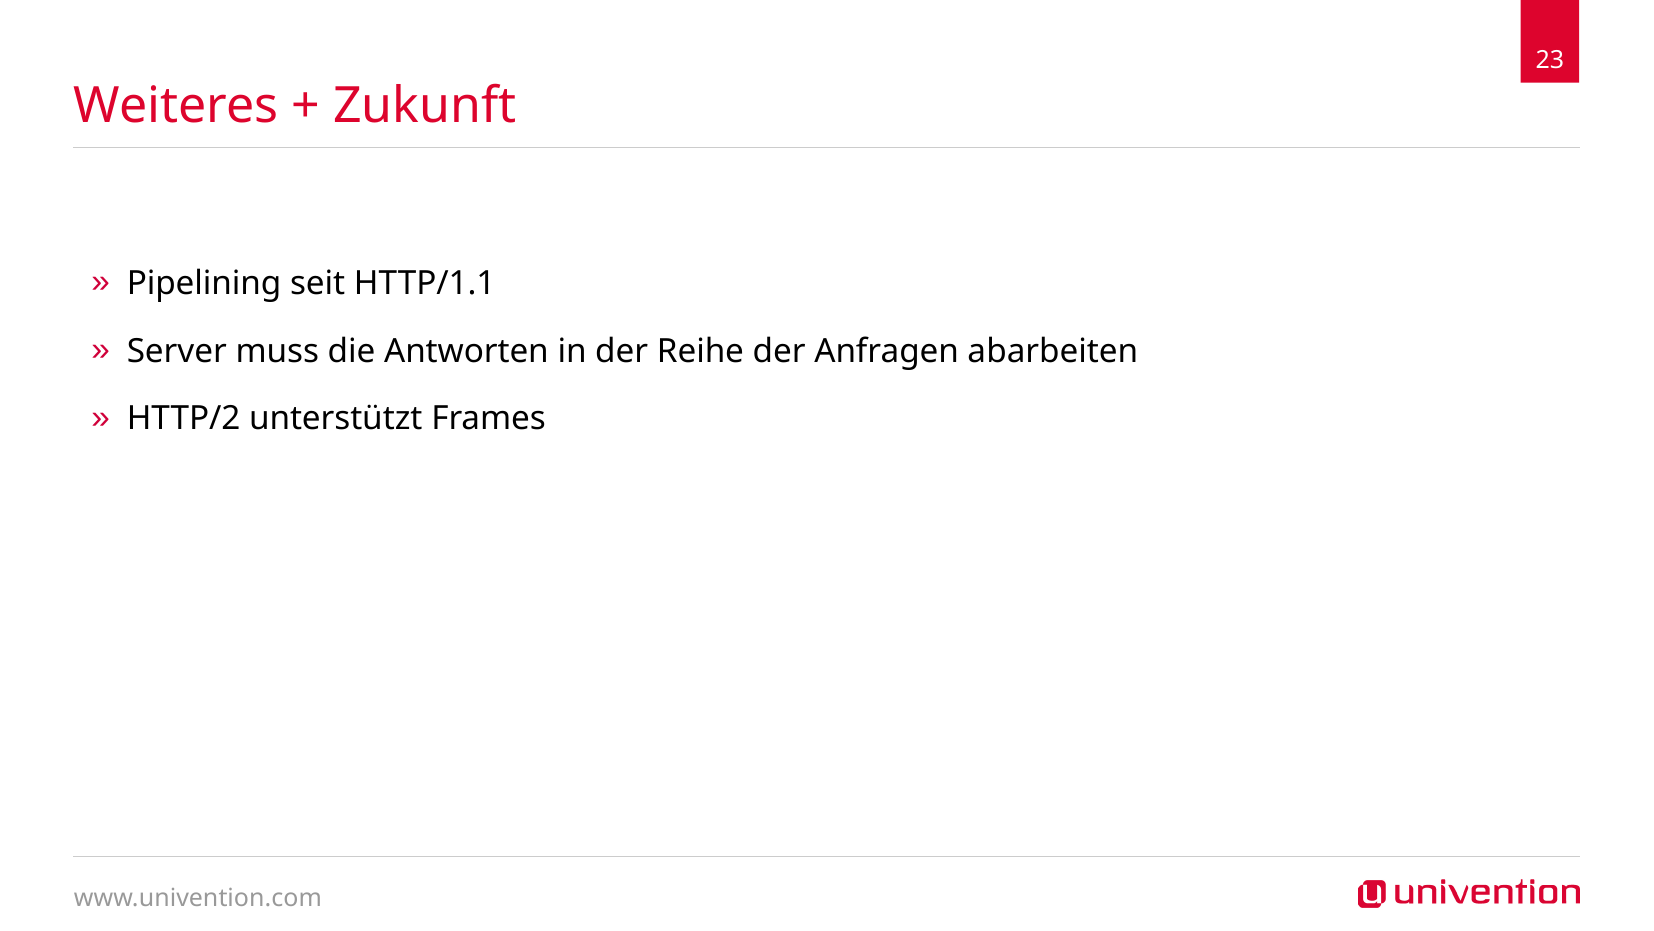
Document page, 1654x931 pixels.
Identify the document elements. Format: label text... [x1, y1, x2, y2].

title Weiteres + Zukunft [73, 59, 1580, 148]
picture [1358, 879, 1580, 908]
list Pipelining seit HTTP/1.1 Server muss die Antworten in der Reihe der Anfragen abarbeiten HTTP/2 unterstützt Frames [73, 236, 1580, 827]
